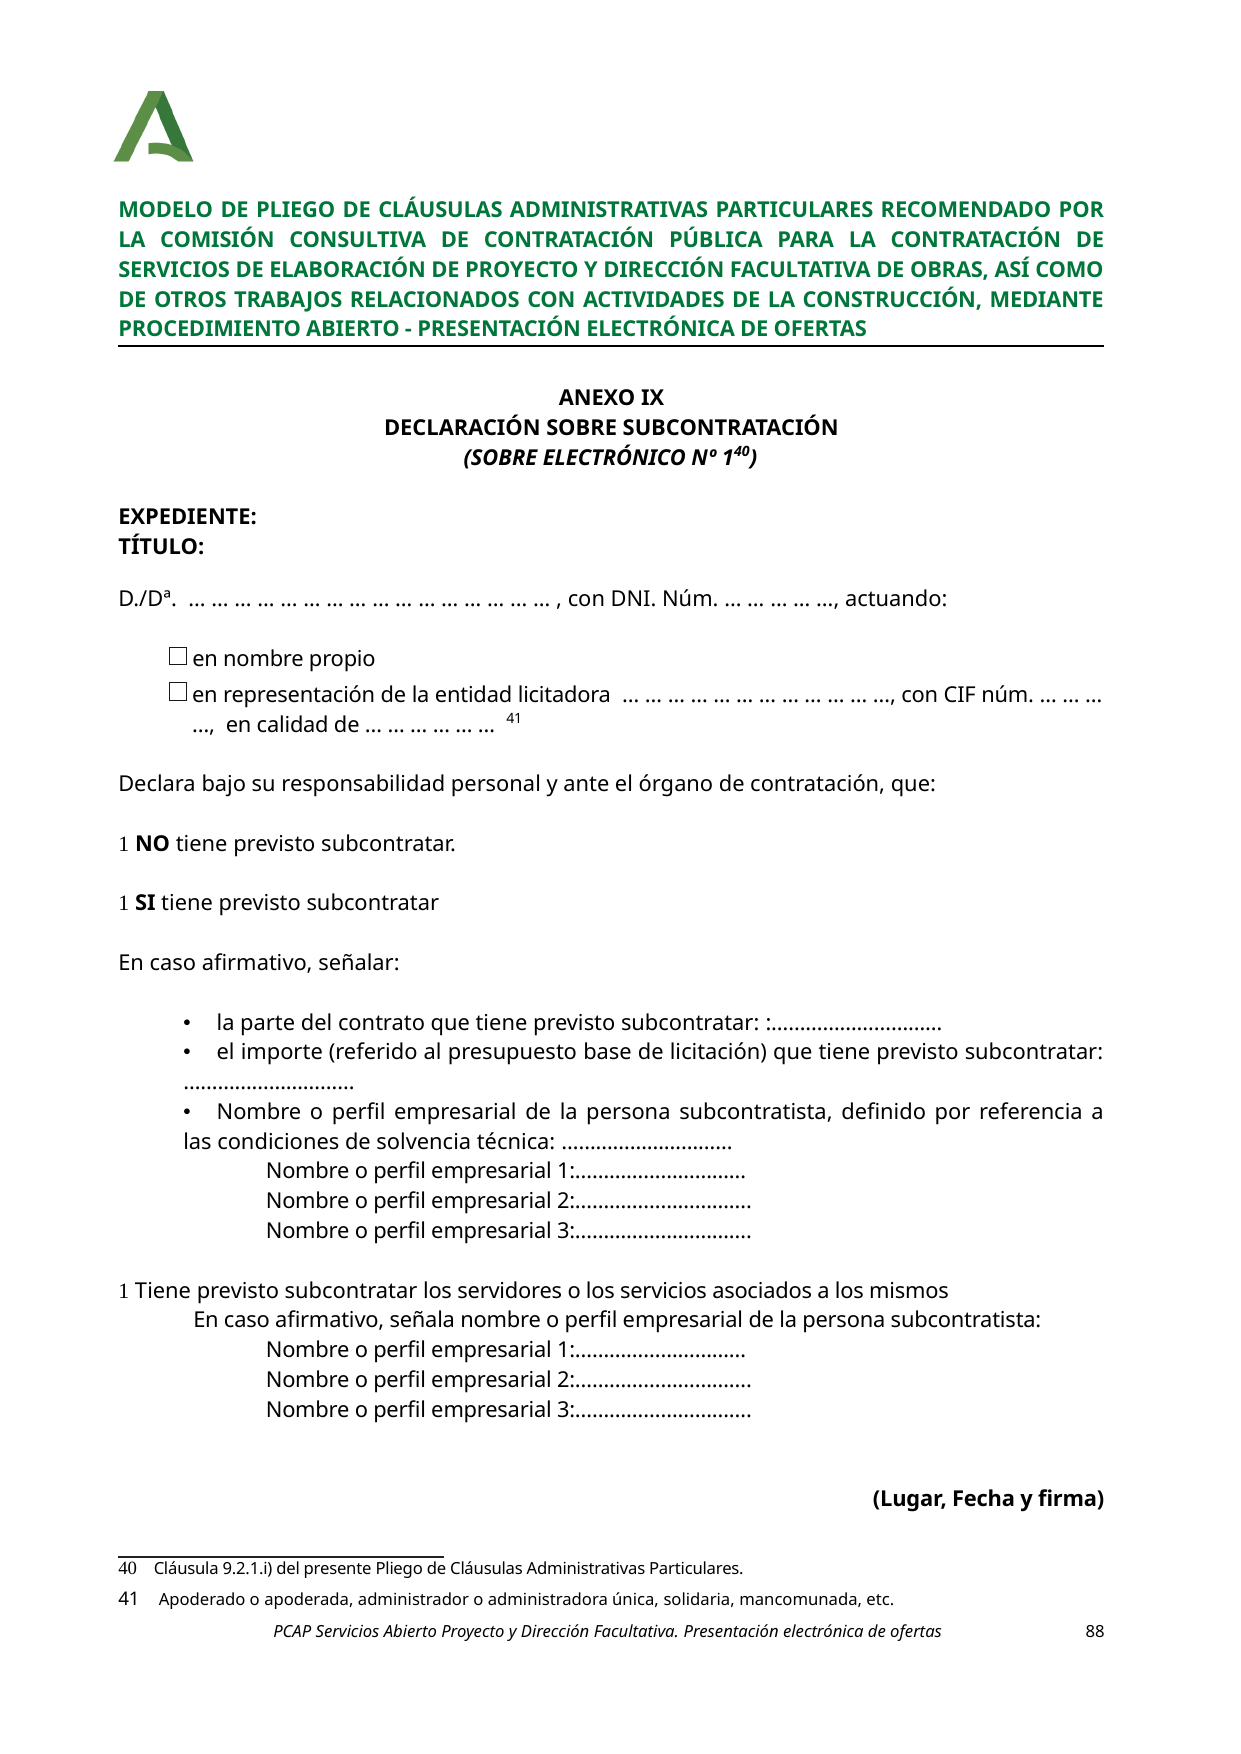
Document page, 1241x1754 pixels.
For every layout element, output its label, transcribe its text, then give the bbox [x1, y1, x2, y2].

text  Tiene previsto subcontratar los servidores o los servicios asociados a los mismos [118, 1274, 1104, 1304]
text EXPEDIENTE: [118, 501, 1104, 531]
text Apoderado o apoderada, administrador o administradora única, solidaria, mancomunada, etc. [118, 1585, 1104, 1611]
text DECLARACIÓN SOBRE SUBCONTRATACIÓN [118, 412, 1104, 441]
text D./Dª. … … … … … … … … … … … … … … … … , con DNI. Núm. … … … … …, actuando: [118, 583, 1104, 613]
list Nombre o perfil empresarial de la persona subcontratista, definido por referencia a las condiciones de solvencia técnica: ………………………… [183, 1096, 1104, 1155]
text (Lugar, Fecha y firma) [118, 1483, 1104, 1513]
list el importe (referido al presupuesto base de licitación) que tiene previsto subcontratar: ………………………… [183, 1036, 1104, 1096]
text Nombre o perfil empresarial 1:………………………… [266, 1334, 1104, 1364]
list la parte del contrato que tiene previsto subcontratar: :………………………… [183, 1006, 1104, 1036]
list Nombre o perfil empresarial 1:………………………… [266, 1155, 1104, 1185]
text en representación de la entidad licitadora … … … … … … … … … … … …, con CIF núm. … … … …, en calidad de … … … … … … [192, 679, 1104, 738]
text Nombre o perfil empresarial 2:…………………………. [266, 1364, 1104, 1394]
picture [109, 86, 198, 166]
text  SI tiene previsto subcontratar [118, 887, 1104, 917]
text MODELO DE PLIEGO DE CLÁUSULAS ADMINISTRATIVAS PARTICULARES RECOMENDADO POR LA COMISIÓN CONSULTIVA DE CONTRATACIÓN PÚBLICA PARA LA CONTRATACIÓN DE SERVICIOS DE ELABORACIÓN DE PROYECTO Y DIRECCIÓN FACULTATIVA DE OBRAS, ASÍ COMO DE OTROS TRABAJOS RELACIONADOS CON ACTIVIDADES DE LA CONSTRUCCIÓN, MEDIANTE PROCEDIMIENTO ABIERTO - PRESENTACIÓN ELECTRÓNICA DE OFERTAS [118, 194, 1104, 345]
text Declara bajo su responsabilidad personal y ante el órgano de contratación, que: [118, 768, 1104, 798]
list En caso afirmativo, señala nombre o perfil empresarial de la persona subcontratista: [156, 1304, 1104, 1334]
text En caso afirmativo, señalar: [118, 947, 1104, 977]
text  NO tiene previsto subcontratar. [118, 828, 1104, 857]
list Nombre o perfil empresarial 2:…………………………. [266, 1185, 1104, 1215]
text ANEXO IX [118, 382, 1104, 412]
text Nombre o perfil empresarial 3:…………………………. [266, 1394, 1104, 1423]
text TÍTULO: [118, 531, 1104, 561]
text en nombre propio [192, 643, 1104, 673]
list Nombre o perfil empresarial 3:…………………………. [266, 1215, 1104, 1245]
text Cláusula 9.2.1.i) del presente Pliego de Cláusulas Administrativas Particulares. [118, 1557, 1104, 1579]
text (SOBRE ELECTRÓNICO Nº 1) [118, 441, 1104, 471]
